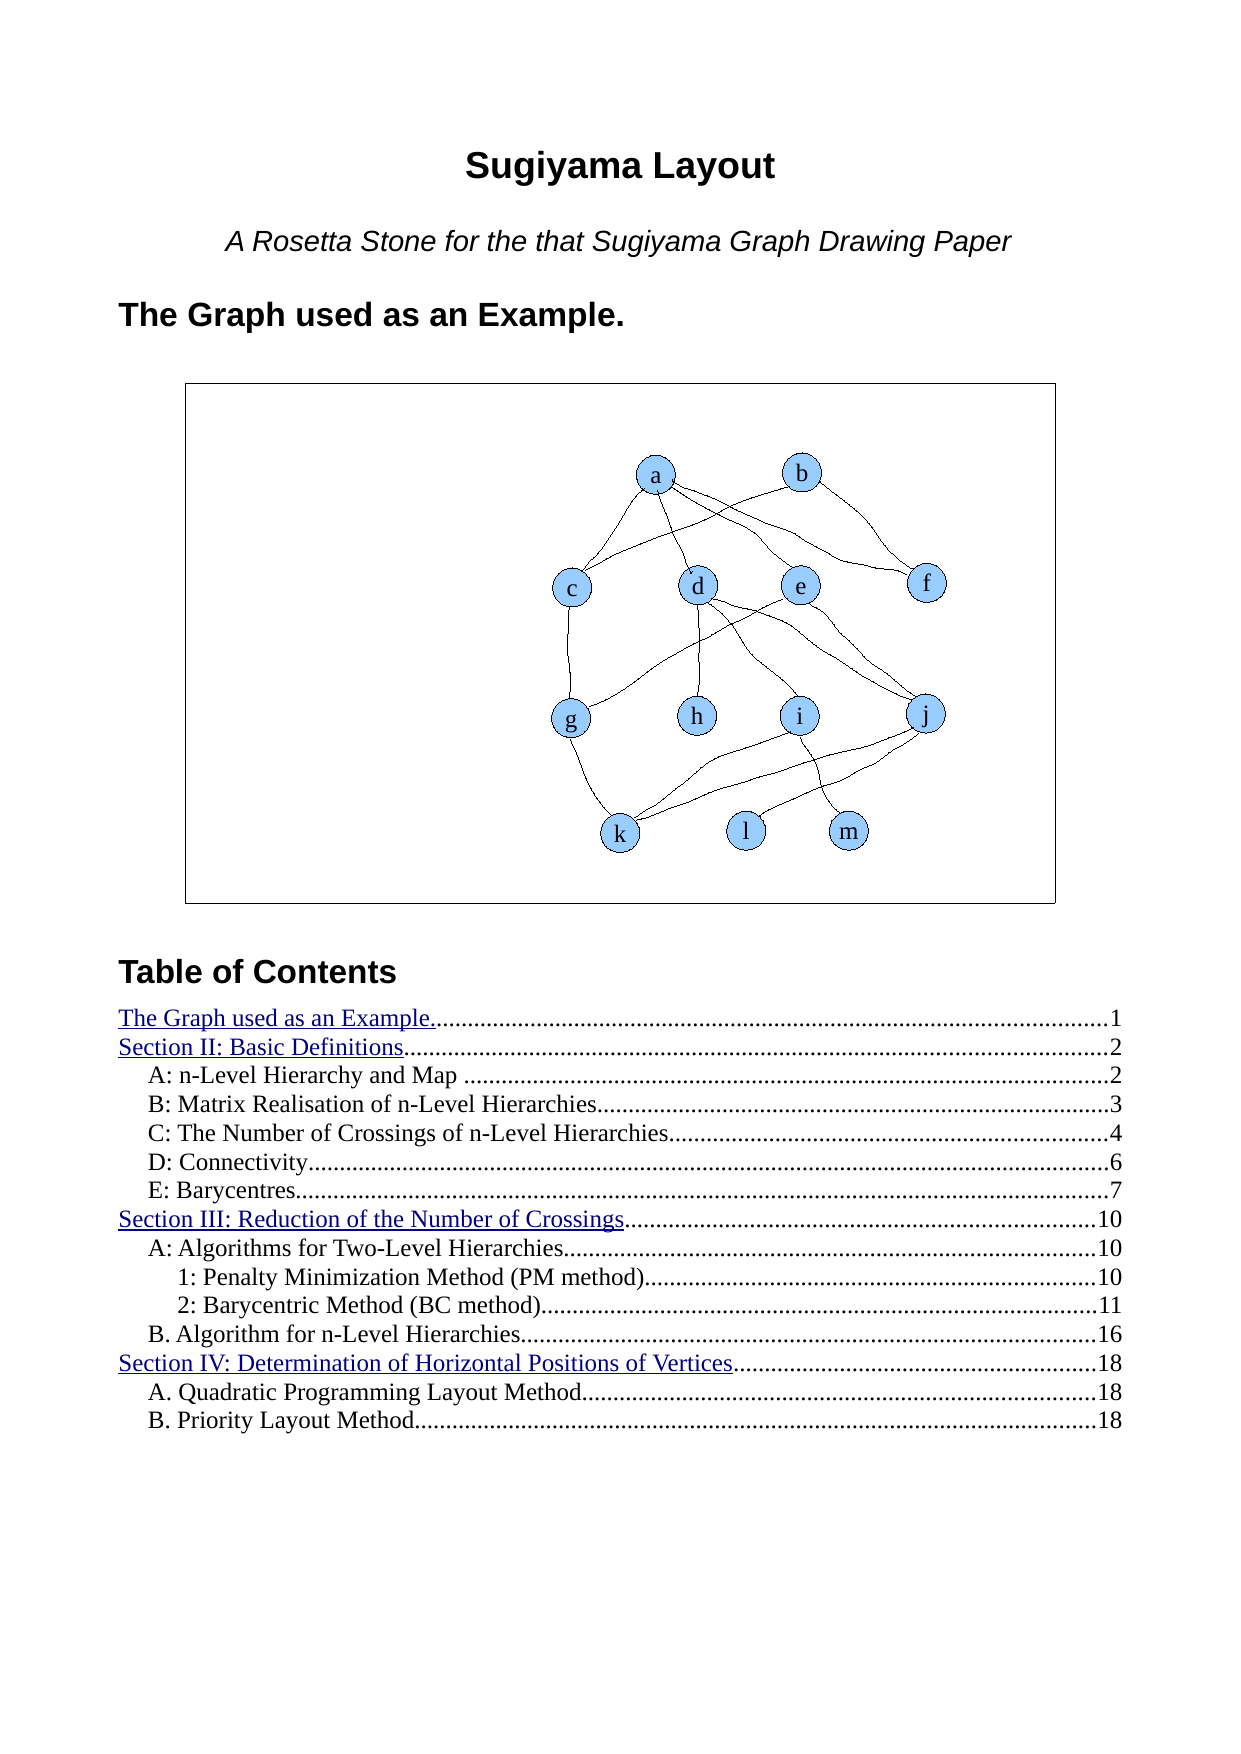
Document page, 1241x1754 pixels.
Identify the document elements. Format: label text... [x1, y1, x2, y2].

text B. Priority Layout Method 18 [148, 1406, 1122, 1434]
text B. Algorithm for n-Level Hierarchies 16 [148, 1319, 1122, 1348]
text 1: Penalty Minimization Method (PM method) 10 [177, 1262, 1122, 1291]
text A: n-Level Hierarchy and Map 2 [148, 1061, 1122, 1089]
text A: Algorithms for Two-Level Hierarchies 10 [148, 1233, 1122, 1262]
text A. Quadratic Programming Layout Method 18 [148, 1377, 1122, 1406]
text 2: Barycentric Method (BC method) 11 [177, 1291, 1122, 1319]
subtitle The Graph used as an Example. [118, 295, 1122, 333]
text C: The Number of Crossings of n-Level Hierarchies 4 [148, 1118, 1122, 1147]
text B: Matrix Realisation of n-Level Hierarchies 3 [148, 1089, 1122, 1118]
title Sugiyama Layout [118, 143, 1122, 186]
text D: Connectivity 6 [148, 1147, 1122, 1176]
subtitle A Rosetta Stone for the that Sugiyama Graph Drawing Paper [118, 224, 1122, 257]
text Section III: Reduction of the Number of Crossings 10 [118, 1204, 1122, 1233]
text Section IV: Determination of Horizontal Positions of Vertices 18 [118, 1348, 1122, 1377]
text E: Barycentres 7 [148, 1176, 1122, 1204]
subtitle Table of Contents [118, 952, 1122, 991]
text Section II: Basic Definitions 2 [118, 1032, 1122, 1061]
text The Graph used as an Example. 1 [118, 1003, 1122, 1032]
